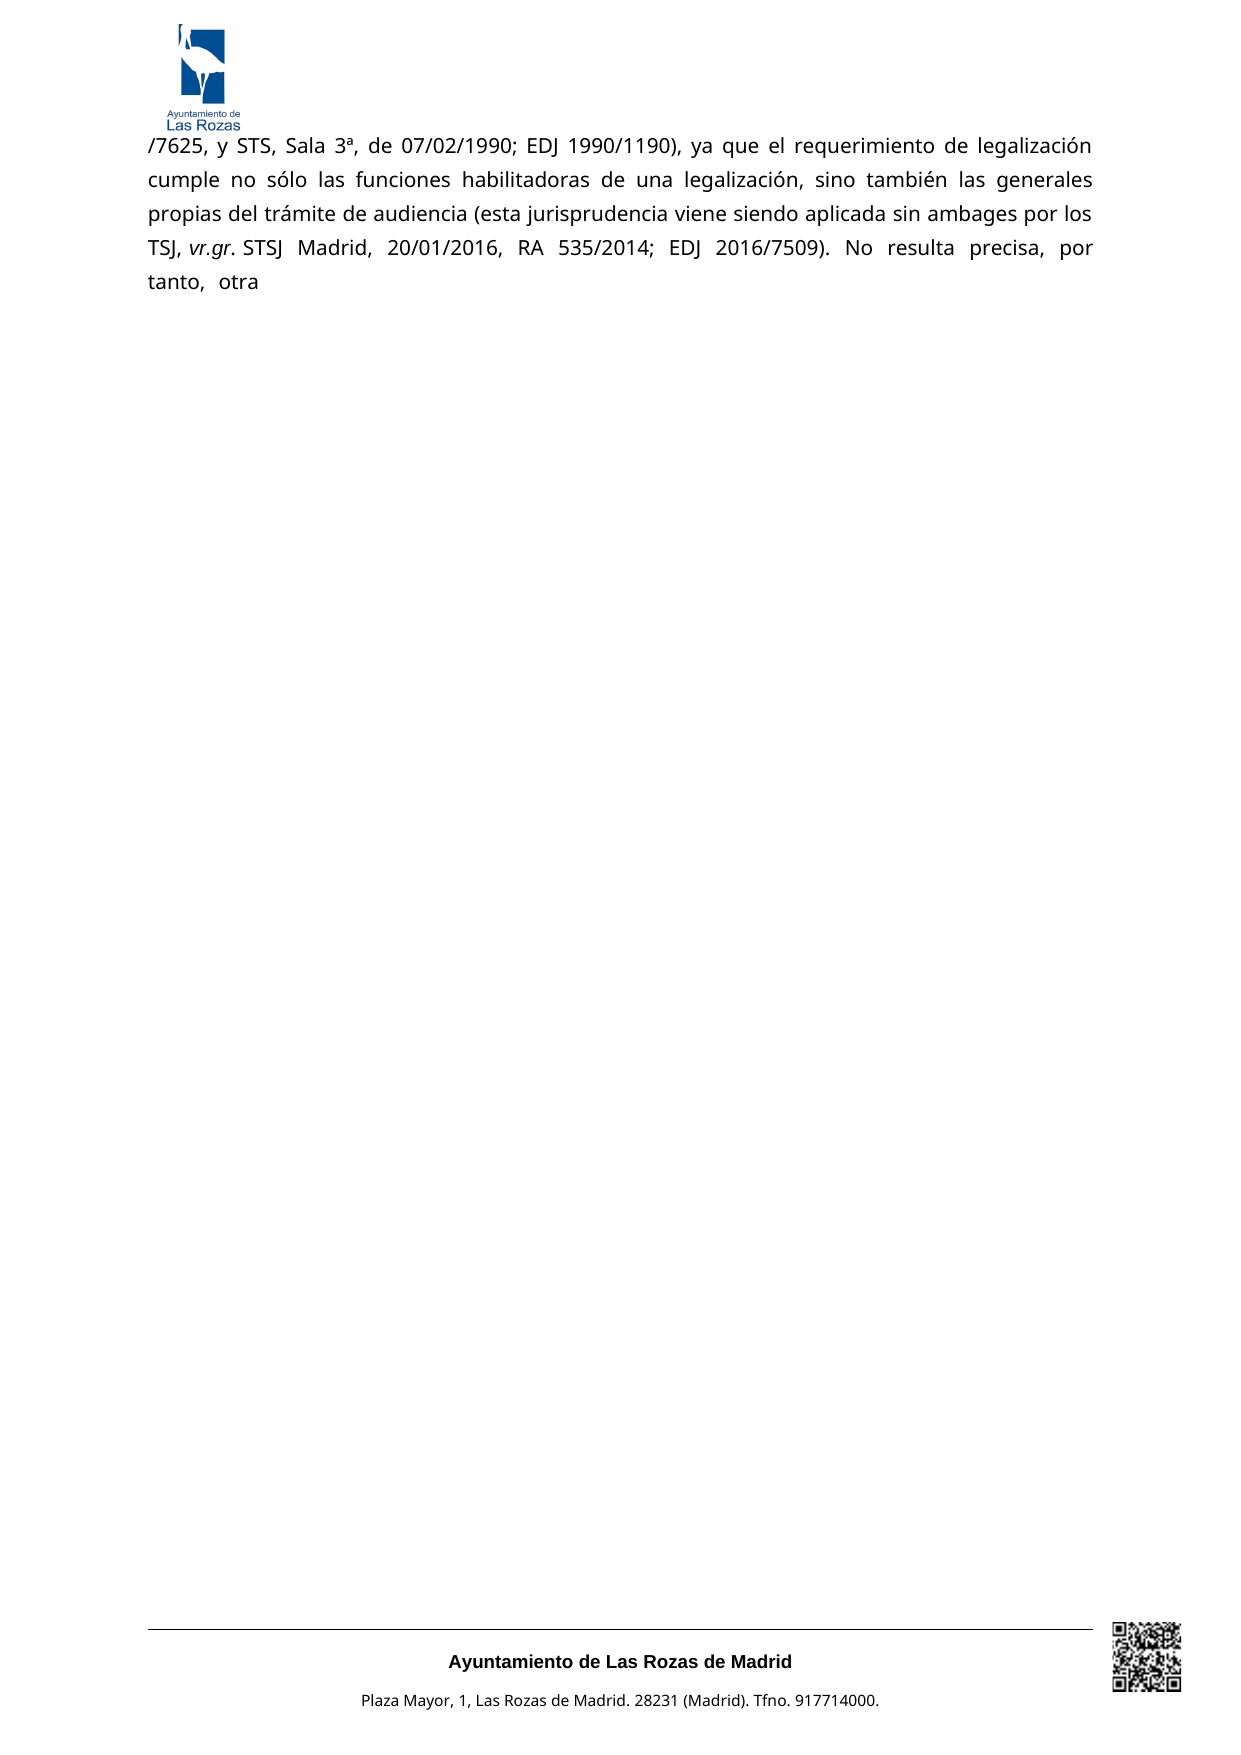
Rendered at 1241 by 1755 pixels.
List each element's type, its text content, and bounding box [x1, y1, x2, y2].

text /7625, y STS, Sala 3ª, de 07/02/1990; EDJ 1990/1190), ya que el requerimiento de legalización cumple no sólo las funciones habilitadoras de una legalización, sino también las generales propias del trámite de audiencia (esta jurisprudencia viene siendo aplicada sin ambages por los TSJ, vr.gr. STSJ Madrid, 20/01/2016, RA 535/2014; EDJ 2016/7509). No resulta precisa, por tanto, otra [148, 131, 1093, 296]
